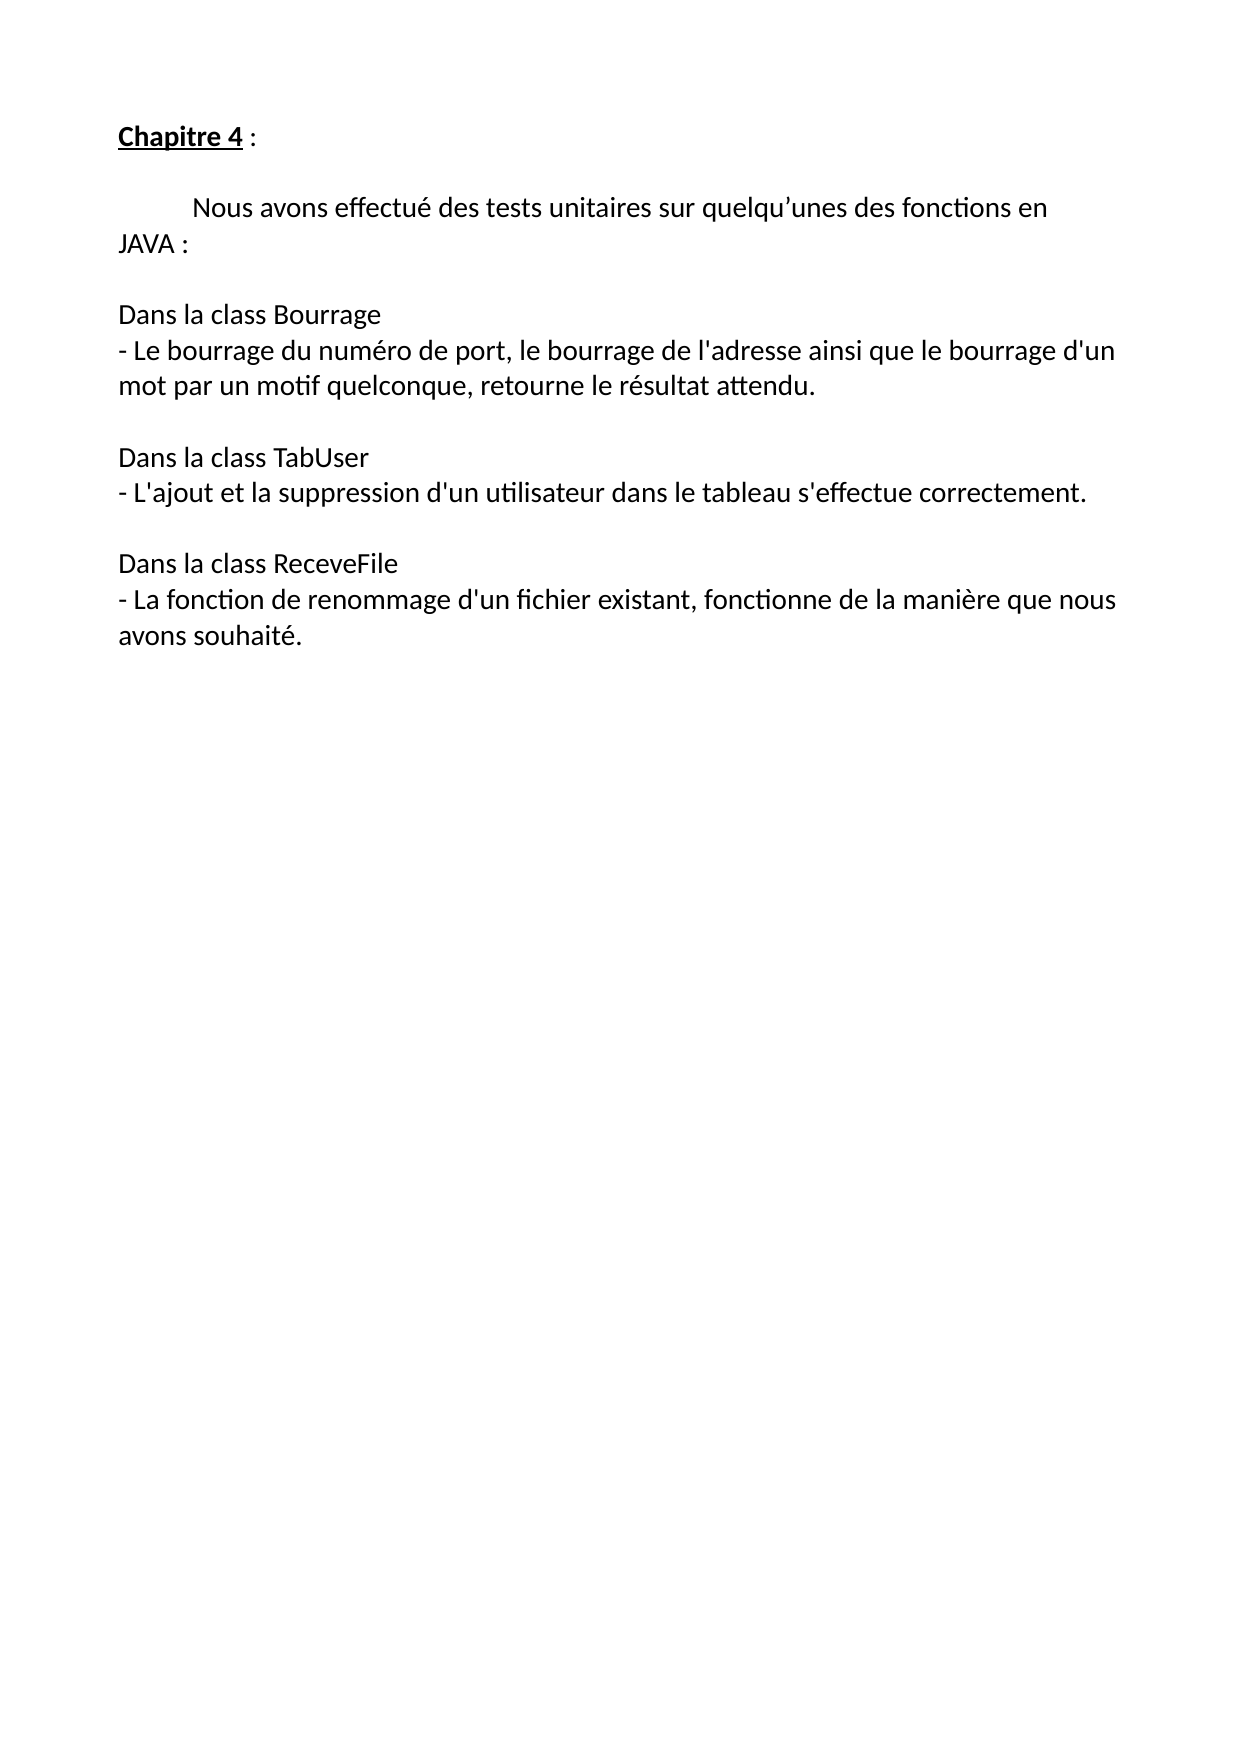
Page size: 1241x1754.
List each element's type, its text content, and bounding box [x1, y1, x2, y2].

text - L'ajout et la suppression d'un utilisateur dans le tableau s'effectue correctement. [118, 474, 1122, 510]
text Dans la class ReceveFile [118, 546, 1122, 581]
text Dans la class Bourrage [118, 296, 1122, 332]
text Nous avons effectué des tests unitaires sur quelqu’unes des fonctions en JAVA : [118, 189, 1122, 261]
text Dans la class TabUser [118, 439, 1122, 474]
text Chapitre 4 : [118, 118, 1122, 154]
text - La fonction de renommage d'un fichier existant, fonctionne de la manière que nous avons souhaité. [118, 581, 1122, 652]
text - Le bourrage du numéro de port, le bourrage de l'adresse ainsi que le bourrage d'un mot par un motif quelconque, retourne le résultat attendu. [118, 332, 1122, 403]
